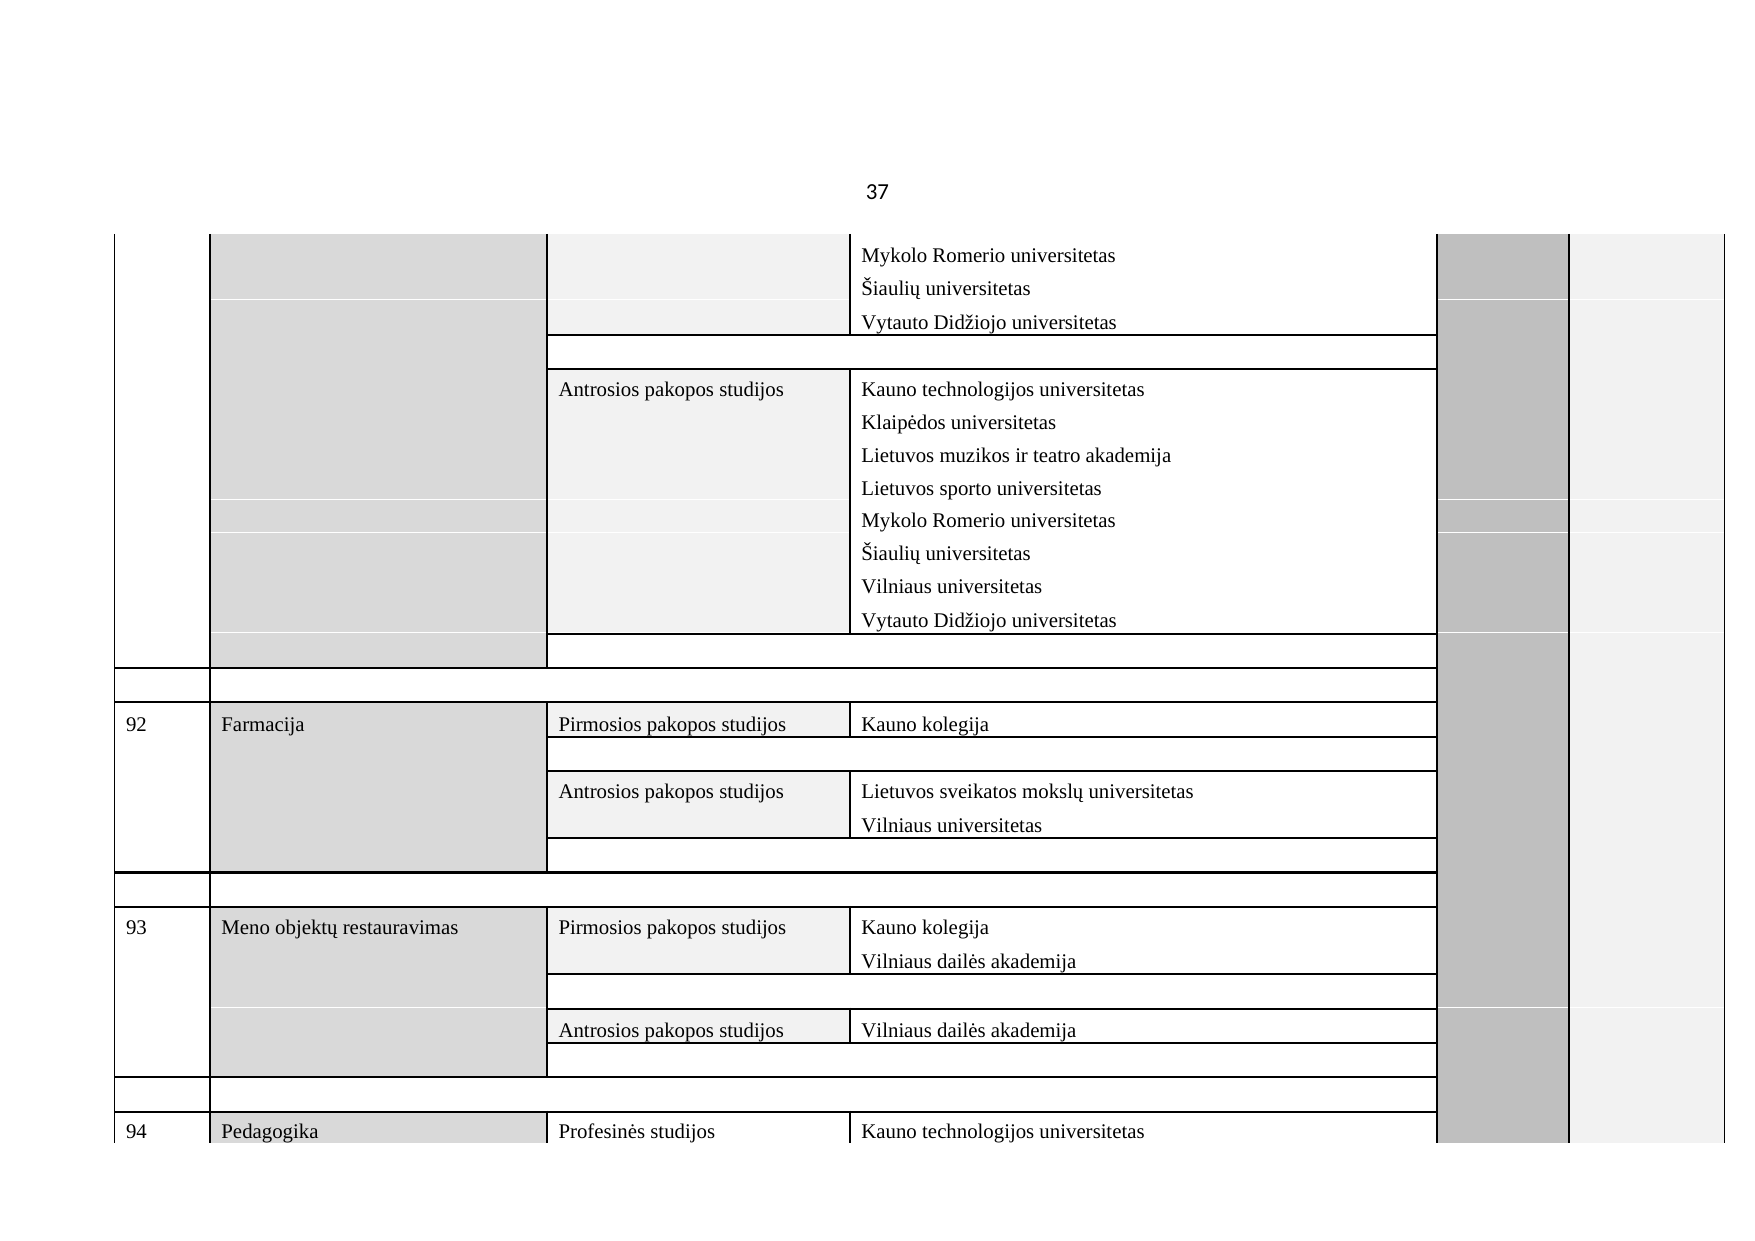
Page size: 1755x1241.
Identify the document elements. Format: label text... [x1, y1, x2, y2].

table_cell [1438, 267, 1568, 299]
table_cell [1438, 770, 1568, 803]
table_cell [115, 467, 209, 499]
table_cell [1570, 871, 1724, 906]
table_cell [1570, 598, 1724, 632]
table_cell [1570, 701, 1724, 736]
table_cell [1438, 401, 1568, 434]
table_cell Kauno technologijos universitetas [851, 1113, 1436, 1143]
table_cell [1570, 1008, 1724, 1042]
table_cell [211, 267, 546, 299]
table_cell Vytauto Didžiojo universitetas [851, 598, 1436, 632]
table_cell [548, 234, 849, 267]
table_cell Antrosios pakopos studijos Suma [548, 635, 1436, 667]
table_cell [1438, 871, 1568, 906]
table_cell [1438, 500, 1568, 532]
table_cell [1570, 1111, 1724, 1143]
table_cell Vilniaus dailės akademija [851, 1010, 1436, 1042]
table_cell [1570, 300, 1724, 334]
table_cell [1438, 803, 1568, 837]
table_cell [211, 467, 546, 499]
table_cell [1438, 598, 1568, 632]
table_cell [1570, 633, 1724, 667]
table_cell Meno objektų restauravimas Suma [211, 1078, 850, 1111]
table_cell [115, 267, 209, 299]
table_cell Pirmosios pakopos studijos [548, 908, 849, 939]
table_cell [1570, 533, 1724, 565]
table_cell [115, 973, 209, 1007]
table_cell Antrosios pakopos studijos Suma [548, 839, 1436, 871]
table_cell [115, 234, 209, 267]
table_cell 93 [115, 908, 209, 939]
table_cell Farmacija Suma [211, 874, 547, 906]
table_cell [548, 467, 849, 499]
table_cell [1570, 267, 1724, 299]
table_cell [211, 401, 546, 434]
table_cell [115, 334, 209, 368]
table_cell [211, 368, 546, 401]
table_cell Pirmosios pakopos studijos Suma [548, 336, 1436, 368]
table_cell [1438, 368, 1568, 401]
table_cell [115, 1008, 209, 1042]
table_cell [1570, 667, 1724, 701]
table_cell [850, 1078, 1436, 1111]
table_cell 94 [115, 1113, 209, 1143]
table_cell [1438, 1076, 1568, 1111]
table_cell [115, 434, 209, 467]
table_cell [1570, 973, 1724, 1007]
table_cell [211, 837, 546, 871]
table_cell Šiaulių universitetas [851, 267, 1436, 299]
table_cell Kauno kolegija [851, 908, 1436, 939]
table_cell [115, 669, 209, 701]
table_cell [115, 939, 209, 973]
table_cell [211, 533, 546, 565]
table_cell Antrosios pakopos studijos Suma [548, 1044, 1436, 1076]
table_cell Klaipėdos universitetas [851, 401, 1436, 434]
table_cell [548, 401, 849, 434]
table_cell Mykolo Romerio universitetas [851, 500, 1436, 532]
table_cell Kauno technologijos universitetas [851, 370, 1436, 401]
table_cell [115, 1078, 209, 1111]
table_cell [211, 973, 546, 1007]
table_cell [211, 565, 546, 598]
table_cell Šiaulių universitetas [851, 533, 1436, 565]
table_cell [115, 598, 209, 632]
table_cell [211, 500, 546, 532]
table_cell Lietuvos sporto universitetas [851, 467, 1436, 499]
table_cell [1438, 533, 1568, 565]
table_cell [115, 1042, 209, 1076]
table_cell Vilniaus universitetas [851, 565, 1436, 598]
table_cell [1438, 939, 1568, 973]
table_cell [1570, 565, 1724, 598]
table_cell Pirmosios pakopos studijos [548, 703, 849, 736]
table_cell [211, 598, 546, 632]
table_cell [548, 598, 849, 632]
table_cell [1438, 633, 1568, 667]
table_cell Lietuvos muzikos ir teatro akademija [851, 434, 1436, 467]
table_cell [211, 1042, 546, 1076]
table_cell [1438, 467, 1568, 499]
table_cell [548, 533, 849, 565]
table_cell Antrosios pakopos studijos [548, 370, 849, 401]
table_cell [1438, 1008, 1568, 1042]
table_cell [115, 633, 209, 667]
table_cell [1570, 401, 1724, 434]
table_cell [548, 434, 849, 467]
table_cell [211, 434, 546, 467]
table_cell [115, 770, 209, 803]
table_cell [1570, 1042, 1724, 1076]
table_cell [1438, 565, 1568, 598]
table_cell Meno objektų restauravimas [211, 908, 546, 939]
table_cell [211, 803, 546, 837]
table_cell [115, 533, 209, 565]
table_cell [211, 334, 546, 368]
table_cell [211, 633, 546, 667]
table_cell [1570, 368, 1724, 401]
table_cell Lietuvos sveikatos mokslų universitetas [851, 772, 1436, 803]
table_cell [548, 939, 849, 973]
table_cell [548, 300, 849, 334]
table_cell [1570, 736, 1724, 770]
table_cell [211, 234, 546, 267]
table_cell [1570, 939, 1724, 973]
table_cell [115, 300, 209, 334]
table_cell [1438, 334, 1568, 368]
table_cell [547, 669, 850, 701]
table_cell Mykolo Romerio universitetas [851, 234, 1436, 267]
table_cell [1438, 434, 1568, 467]
table_cell [115, 500, 209, 532]
table_cell [211, 770, 546, 803]
table_cell Pirmosios pakopos studijos Suma [548, 975, 1436, 1007]
table_cell [115, 368, 209, 401]
table_cell [1570, 1076, 1724, 1111]
table_cell [1438, 1042, 1568, 1076]
table_cell [1570, 837, 1724, 871]
table_cell Farmacija [211, 703, 546, 736]
table_cell [1570, 434, 1724, 467]
table_cell [211, 939, 546, 973]
table_cell [1438, 906, 1568, 939]
table_cell [850, 874, 1436, 906]
table_cell [115, 565, 209, 598]
table_cell [547, 874, 850, 906]
table_cell [1438, 701, 1568, 736]
table_cell [548, 803, 849, 837]
table_cell [115, 736, 209, 770]
table_cell [850, 669, 1436, 701]
table_cell Vytauto Didžiojo universitetas [851, 300, 1436, 334]
table_cell [115, 803, 209, 837]
table_cell [1438, 973, 1568, 1007]
table_cell [1570, 234, 1724, 267]
table_cell [115, 837, 209, 871]
table_cell [211, 300, 546, 334]
table_cell [1438, 837, 1568, 871]
table_cell 92 [115, 703, 209, 736]
table_cell [1570, 803, 1724, 837]
table_cell Edukologija Suma [211, 669, 547, 701]
table_cell Kauno kolegija [851, 703, 1436, 736]
table_cell Vilniaus universitetas [851, 803, 1436, 837]
table_cell [1438, 736, 1568, 770]
table_cell [1438, 667, 1568, 701]
table_cell [115, 874, 209, 906]
table_cell [1438, 234, 1568, 267]
table_cell [1570, 467, 1724, 499]
table_cell Vilniaus dailės akademija [851, 939, 1436, 973]
table_cell [1570, 334, 1724, 368]
table_cell Antrosios pakopos studijos [548, 772, 849, 803]
table_cell Profesinės studijos [548, 1113, 849, 1143]
table_cell Antrosios pakopos studijos [548, 1010, 849, 1042]
table_cell [1570, 770, 1724, 803]
table_cell [548, 500, 849, 532]
table_cell [211, 736, 546, 770]
table_cell [548, 565, 849, 598]
table_cell [1438, 300, 1568, 334]
table_cell Pedagogika [211, 1113, 546, 1143]
table_cell [1438, 1111, 1568, 1143]
table_cell [1570, 906, 1724, 939]
table_cell Pirmosios pakopos studijos Suma [548, 738, 1436, 770]
table_cell [115, 401, 209, 434]
table_cell [548, 267, 849, 299]
table_cell [1570, 500, 1724, 532]
table_cell [211, 1008, 546, 1042]
